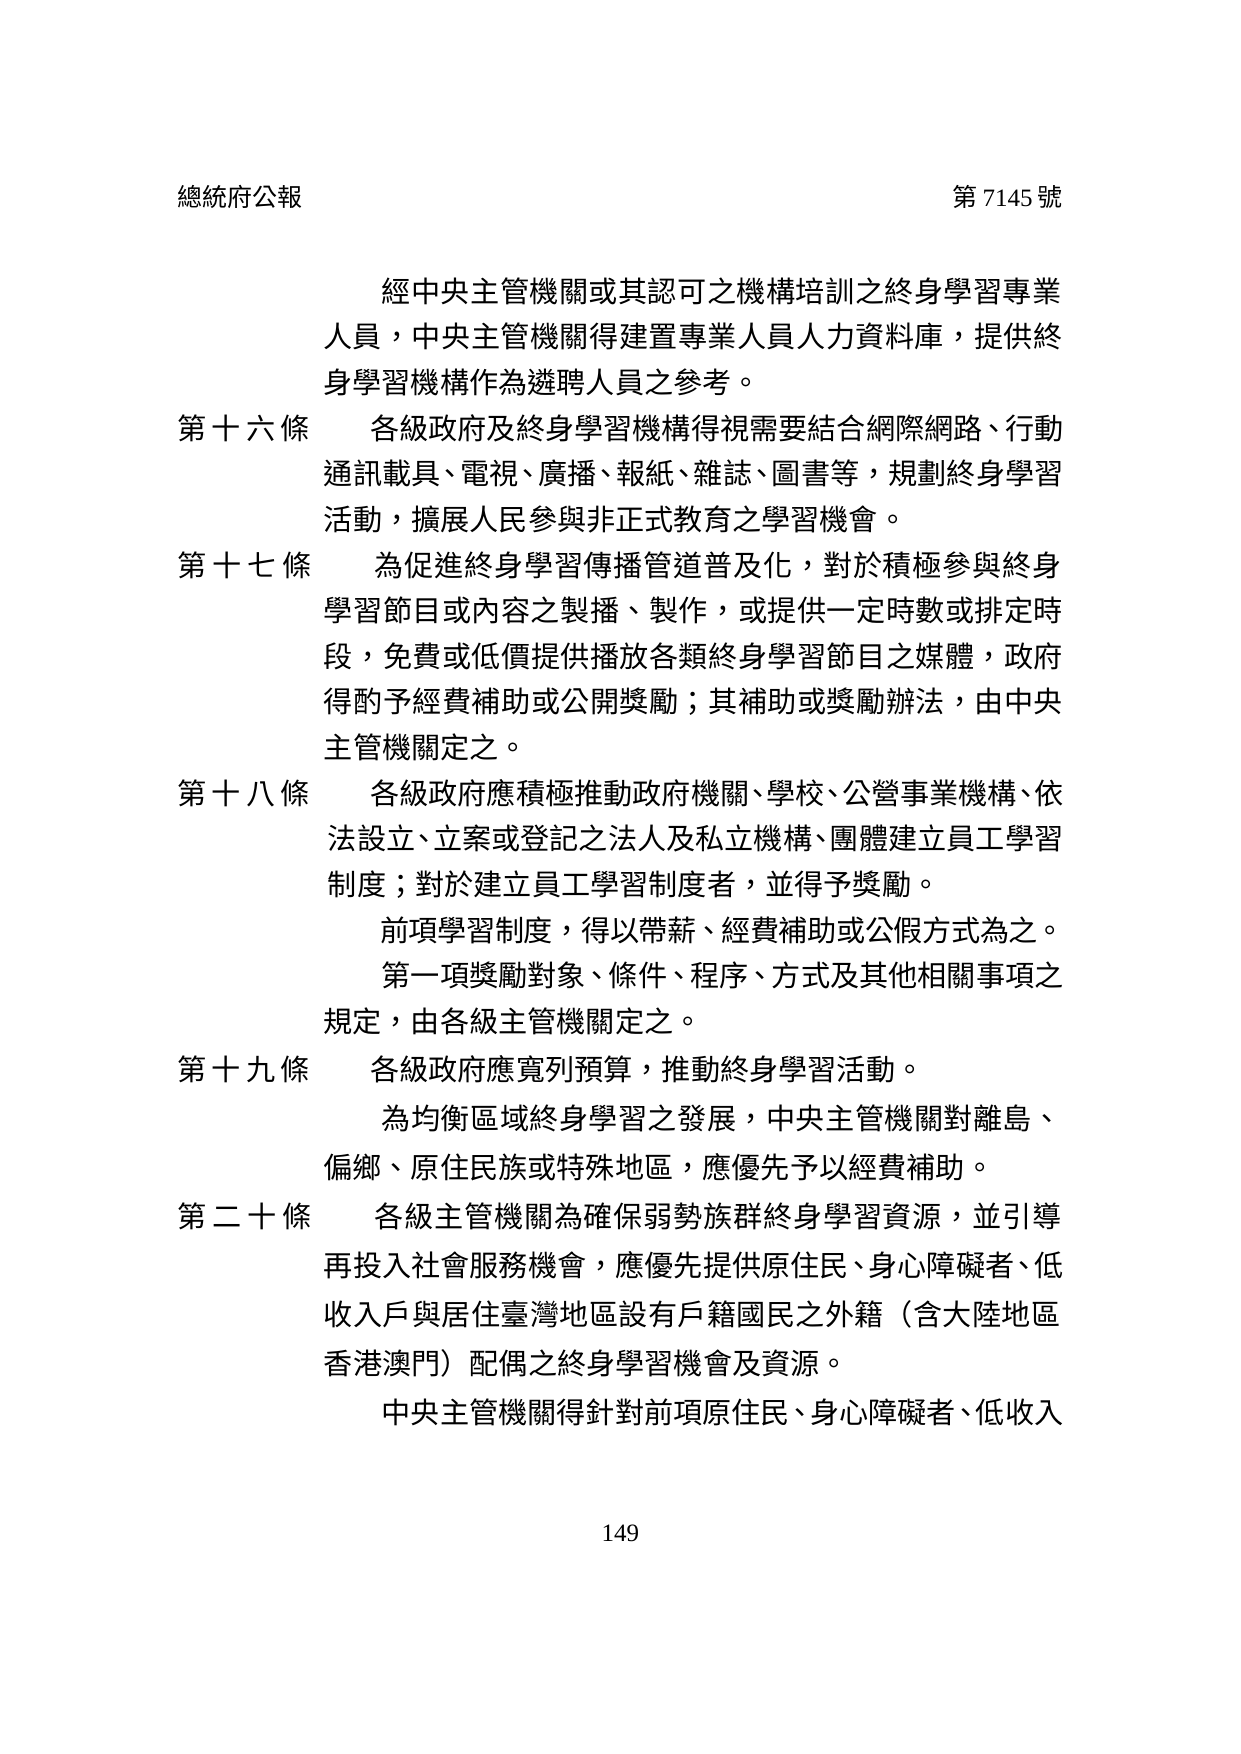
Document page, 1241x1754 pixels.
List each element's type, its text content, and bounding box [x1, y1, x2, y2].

text 第十六條 各級政府及終身學習機構得視需要結合網際網路、行動通訊載具、電視、廣播、報紙、雜誌、圖書等，規劃終身學習活動，擴展人民參與非正式教育之學習機會。 [177, 403, 1063, 539]
text 第十八條 各級政府應積極推動政府機關、學校、公營事業機構、依法設立、立案或登記之法人及私立機構、團體建立員工學習制度；對於建立員工學習制度者，並得予獎勵。 [177, 768, 1063, 904]
text 前項學習制度，得以帶薪、經費補助或公假方式為之。 [323, 904, 1063, 950]
text 為均衡區域終身學習之發展，中央主管機關對離島、偏鄉、原住民族或特殊地區，應優先予以經費補助。 [323, 1090, 1063, 1188]
text 第一項獎勵對象、條件、程序、方式及其他相關事項之規定，由各級主管機關定之。 [323, 950, 1063, 1041]
text 第十九條 各級政府應寬列預算，推動終身學習活動。 [177, 1041, 1063, 1090]
text 第十七條 為促進終身學習傳播管道普及化，對於積極參與終身學習節目或內容之製播、製作，或提供一定時數或排定時段，免費或低價提供播放各類終身學習節目之媒體，政府得酌予經費補助或公開獎勵；其補助或獎勵辦法，由中央主管機關定之。 [177, 539, 1063, 768]
text 中央主管機關得針對前項原住民、身心障礙者、低收入 [323, 1384, 1063, 1433]
text 第二十條 各級主管機關為確保弱勢族群終身學習資源，並引導再投入社會服務機會，應優先提供原住民、身心障礙者、低收入戶與居住臺灣地區設有戶籍國民之外籍（含大陸地區、香港澳門）配偶之終身學習機會及資源。 [177, 1188, 1063, 1384]
text 經中央主管機關或其認可之機構培訓之終身學習專業人員，中央主管機關得建置專業人員人力資料庫，提供終身學習機構作為遴聘人員之參考。 [323, 266, 1063, 403]
